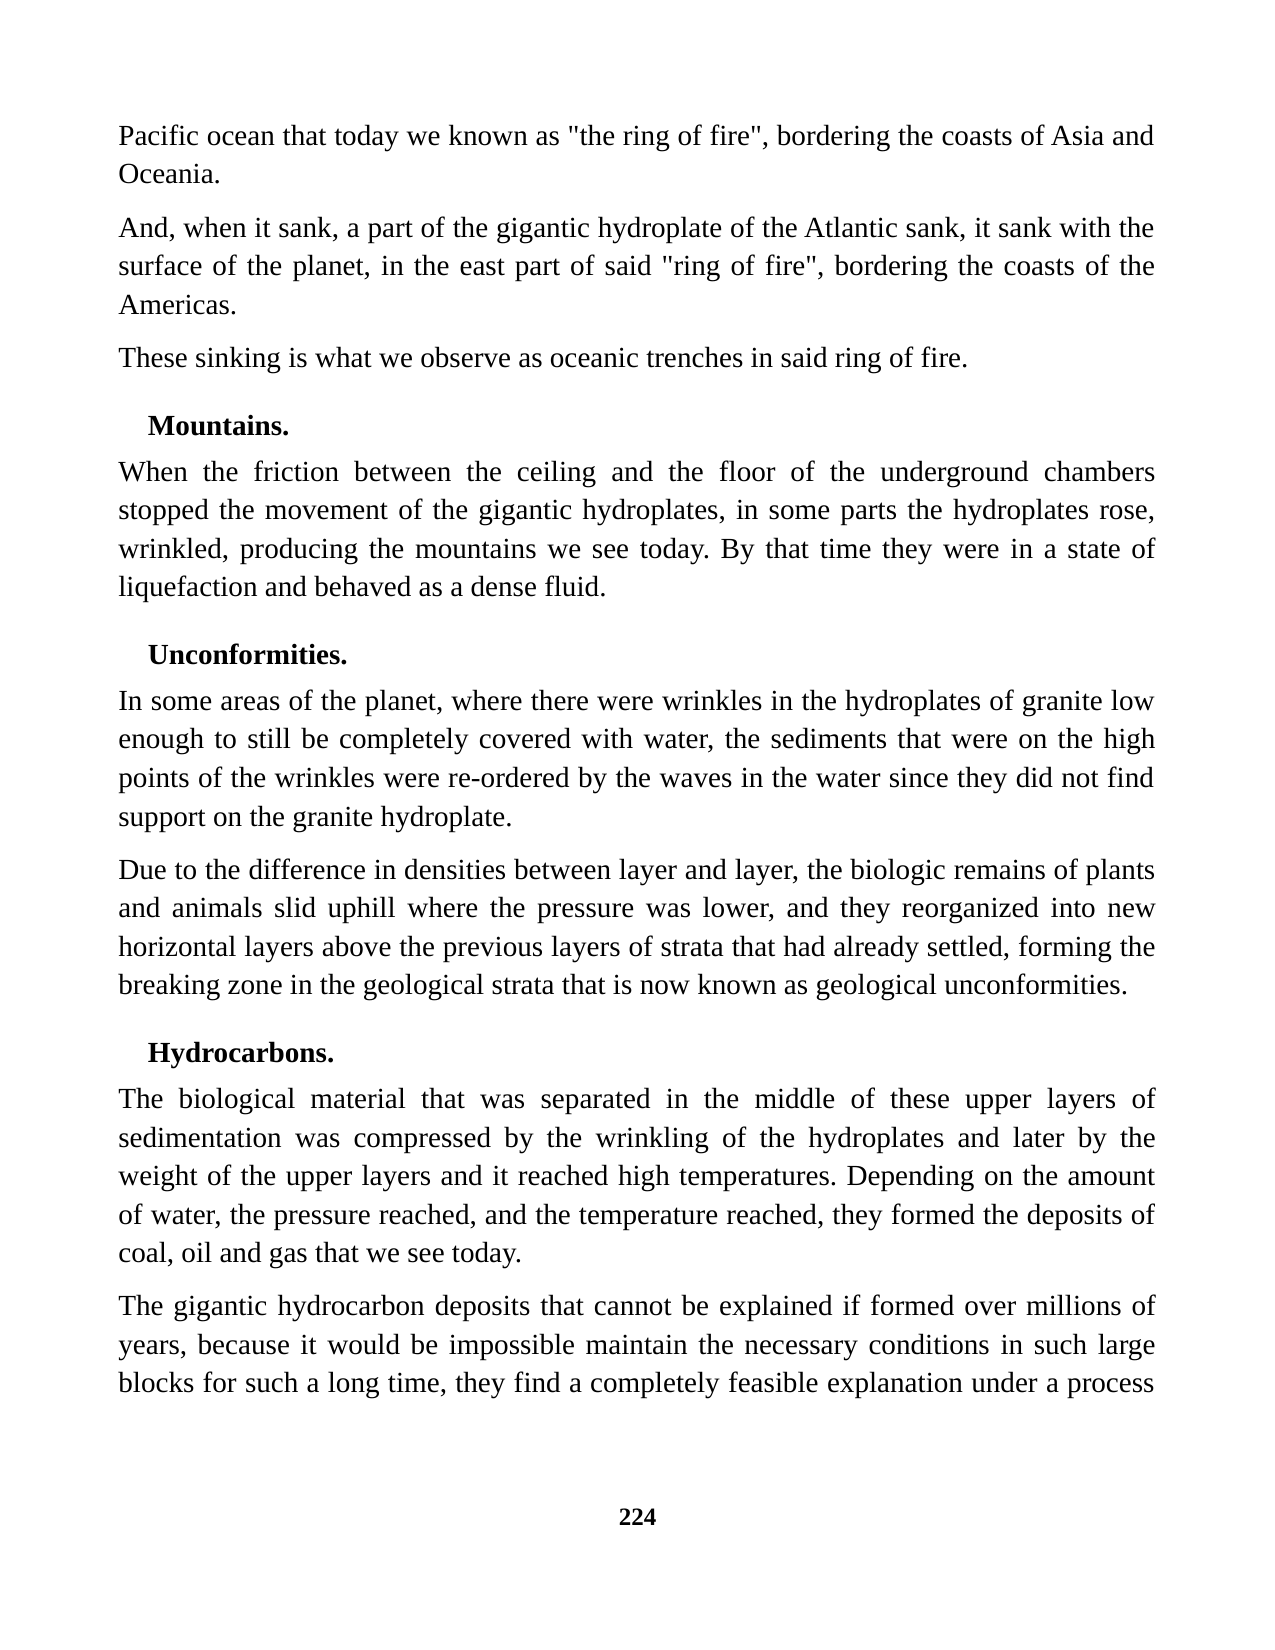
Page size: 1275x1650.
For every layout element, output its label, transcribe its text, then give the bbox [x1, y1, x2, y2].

text Due to the difference in densities between layer and layer, the biologic remains of plants and animals slid uphill where the pressure was lower, and they reorganized into new horizontal layers above the previous layers of strata that had already settled, forming the breaking zone in the geological strata that is now known as geological unconformities. [118, 852, 1157, 1001]
text In some areas of the planet, where there were wrinkles in the hydroplates of granite low enough to still be completely covered with water, the sediments that were on the high points of the wrinkles were re-ordered by the waves in the water since they did not find support on the granite hydroplate. [118, 683, 1157, 832]
subtitle Hydrocarbons. [148, 1035, 1157, 1069]
text And, when it sank, a part of the gigantic hydroplate of the Atlantic sank, it sank with the surface of the planet, in the east part of said "ring of fire", bordering the coasts of the Americas. [118, 210, 1157, 320]
subtitle Unconformities. [148, 637, 1157, 671]
text Pacific ocean that today we known as "the ring of fire", bordering the coasts of Asia and Oceania. [118, 118, 1157, 190]
text When the friction between the ceiling and the floor of the underground chambers stopped the movement of the gigantic hydroplates, in some parts the hydroplates rose, wrinkled, producing the mountains we see today. By that time they were in a state of liquefaction and behaved as a dense fluid. [118, 454, 1157, 603]
text These sinking is what we observe as oceanic trenches in said ring of fire. [118, 340, 1157, 373]
text The gigantic hydrocarbon deposits that cannot be explained if formed over millions of years, because it would be impossible maintain the necessary conditions in such large blocks for such a long time, they find a completely feasible explanation under a process [118, 1288, 1157, 1399]
text The biological material that was separated in the middle of these upper layers of sedimentation was compressed by the wrinkling of the hydroplates and later by the weight of the upper layers and it reached high temperatures. Depending on the amount of water, the pressure reached, and the temperature reached, they formed the deposits of coal, oil and gas that we see today. [118, 1081, 1157, 1269]
subtitle Mountains. [148, 408, 1157, 441]
